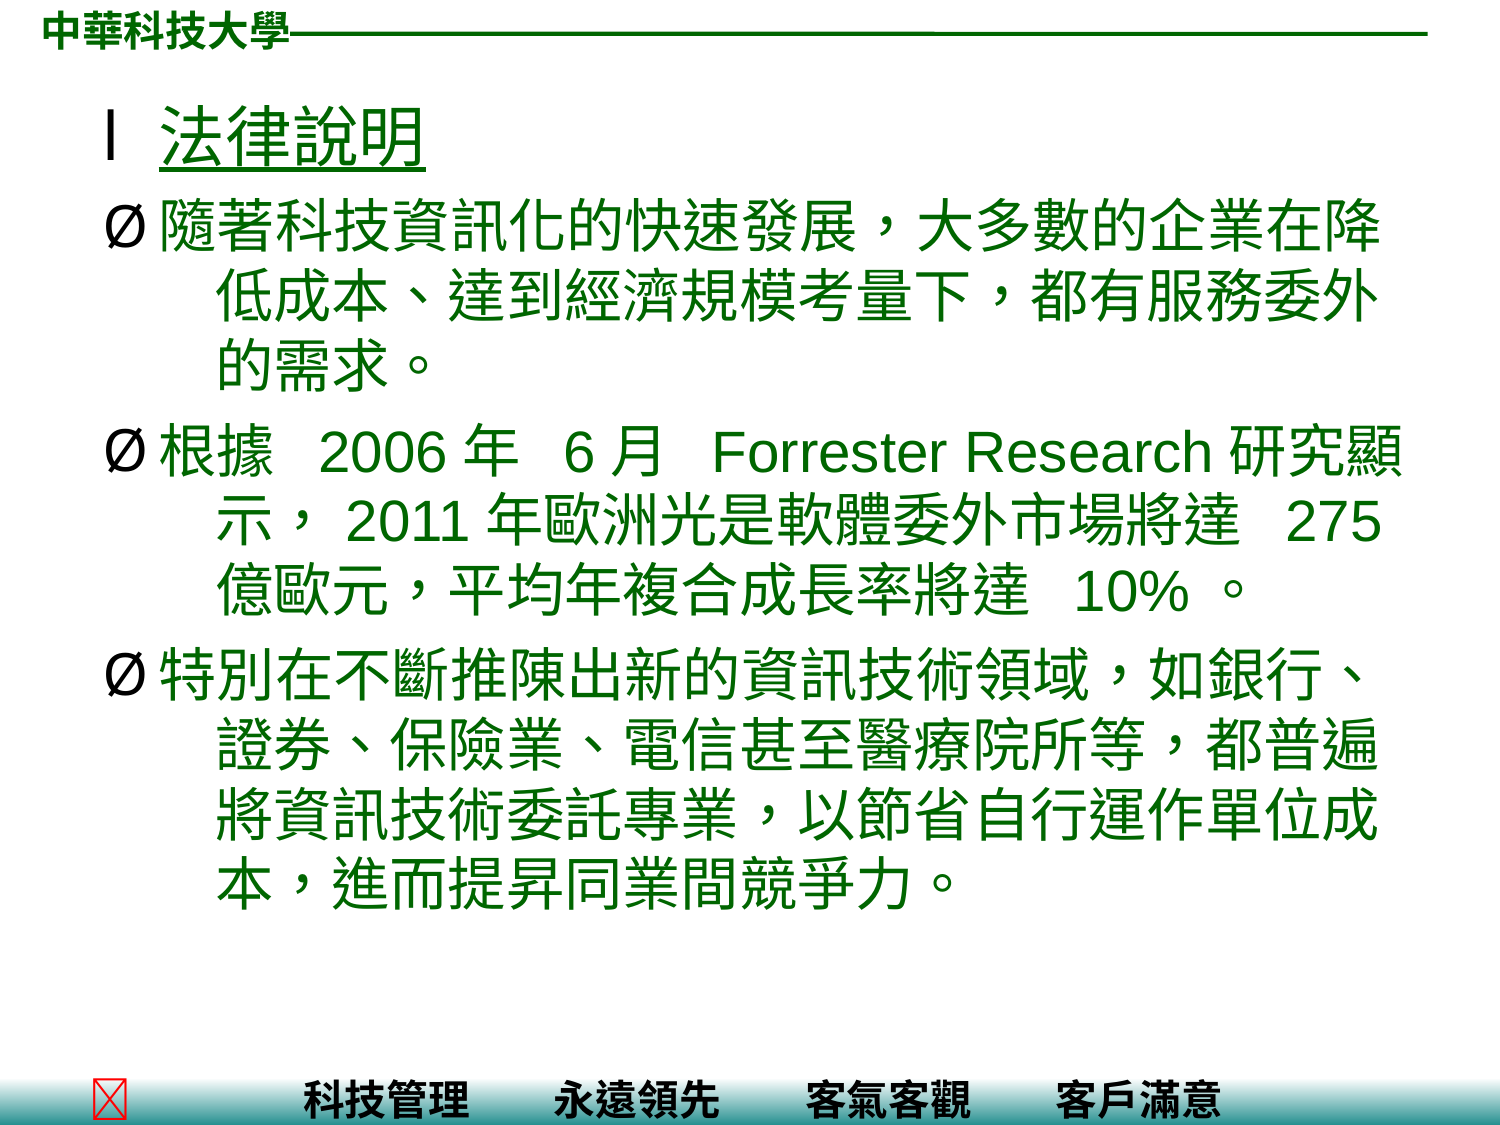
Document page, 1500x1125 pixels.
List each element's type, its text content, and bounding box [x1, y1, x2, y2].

list 法律說明 隨著科技資訊化的快速發展，大多數的企業在降低成本、達到經濟規模考量下，都有服務委外的需求。 根據 2006年 6月 Forrester Research研究顯示，2011年歐洲光是軟體委外市場將達 275億歐元，平均年複合成長率將達 10%。 特別在不斷推陳出新的資訊技術領域，如銀行、證券、保險業、電信甚至醫療院所等，都普遍將資訊技術委託專業，以節省自行運作單位成本，進而提昇同業間競爭力。 [87, 87, 1426, 1076]
